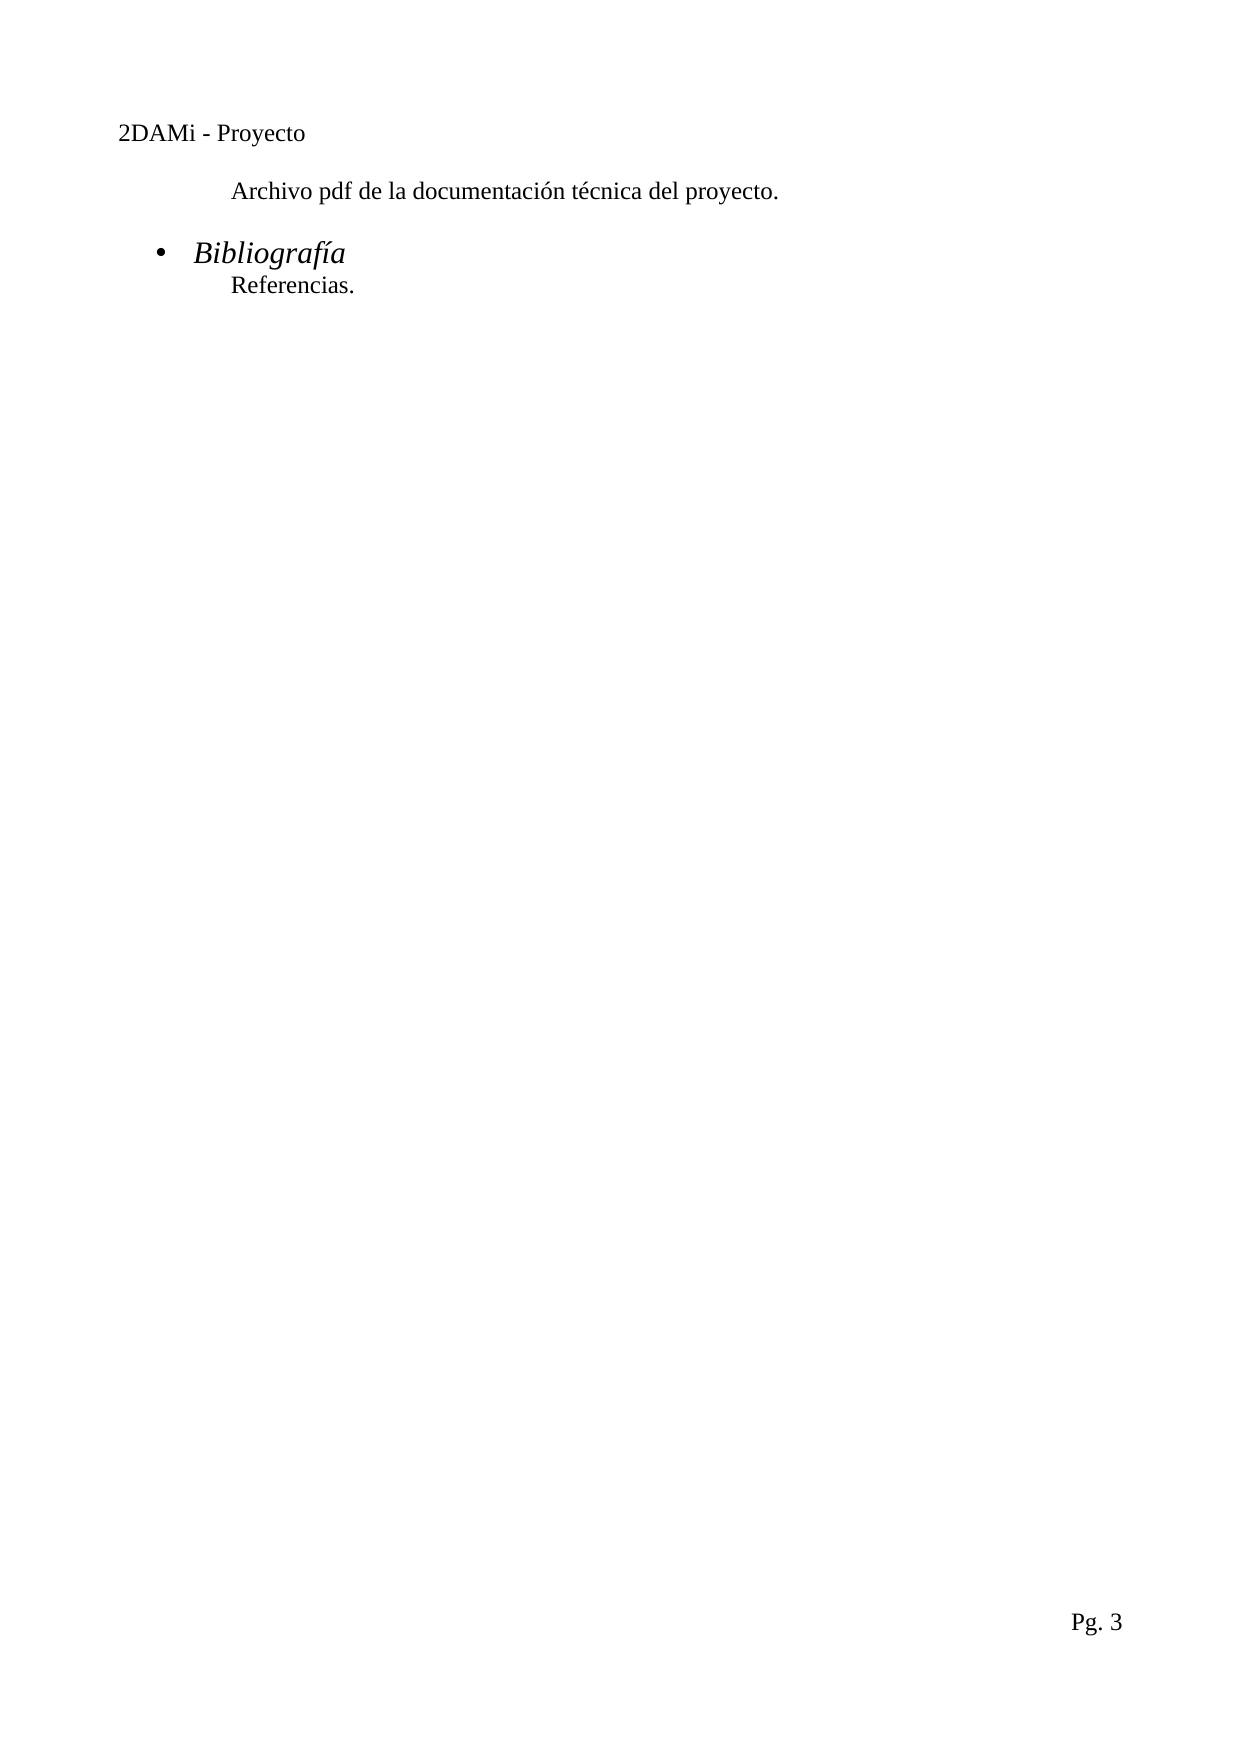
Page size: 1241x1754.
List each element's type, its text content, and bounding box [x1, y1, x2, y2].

list Bibliografía [156, 234, 1122, 270]
list Referencias. [193, 270, 1122, 298]
list Archivo pdf de la documentación técnica del proyecto. [193, 176, 1122, 205]
